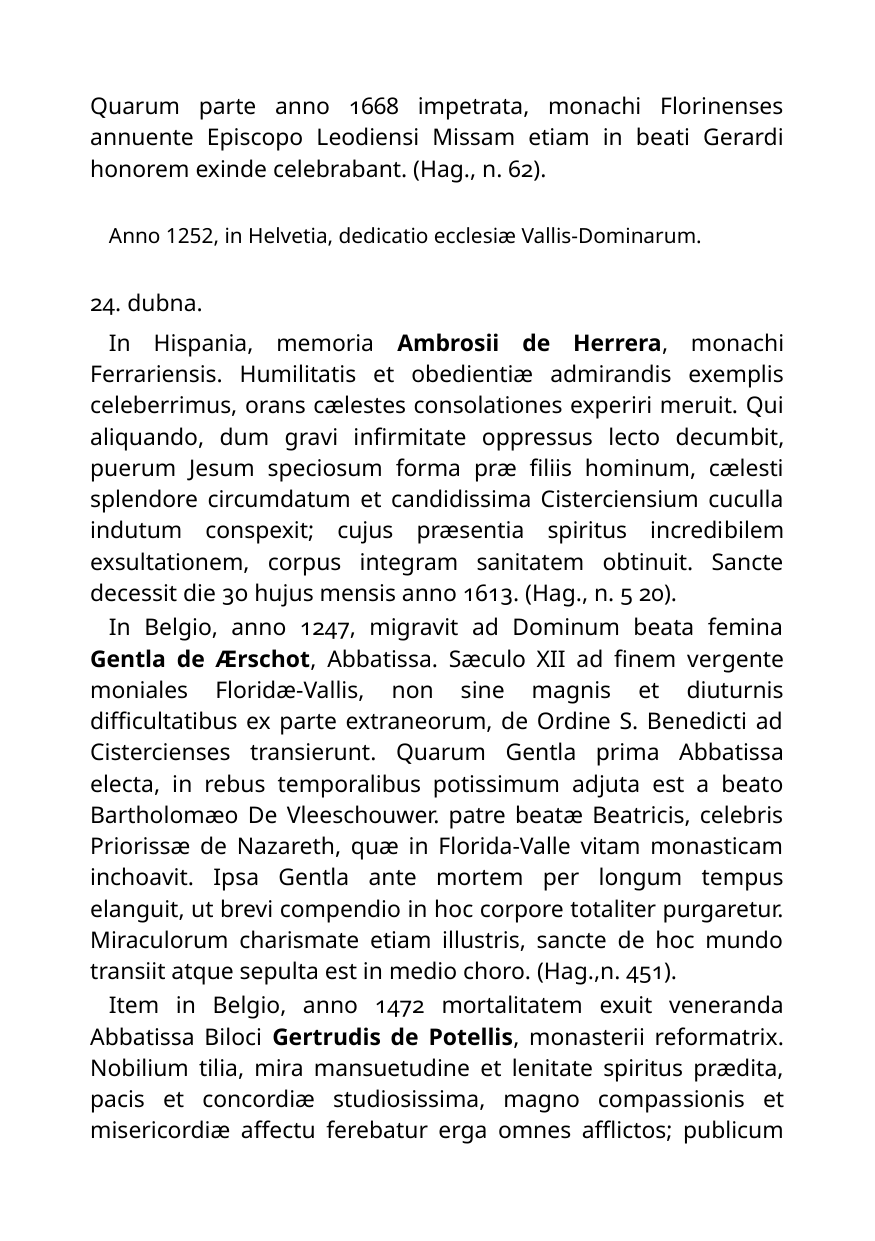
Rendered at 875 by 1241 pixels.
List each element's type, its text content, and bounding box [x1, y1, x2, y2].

text In Hispania, memoria Ambrosii de Herrera, monachi Ferrariensis. Humilitatis et obedientiæ admirandis exemplis celeberrimus, orans cælestes consolationes experiri meruit. Qui aliquando, dum gravi infirmitate oppressus lecto decum­bit, puerum Jesum speciosum forma præ filiis hominum, cælesti splendore circumdatum et candidissima Cisterciensium cuculla indutum conspexit; cujus præsentia spiritus incredi­bilem exsultationem, corpus integram sanitatem obtinuit. Sancte decessit die 3o hujus mensis anno 1613. (Hag., n. 5 20). [90, 327, 784, 608]
text Anno 1252, in Helvetia, dedicatio ecclesiæ Vallis-Dominarum. [90, 221, 784, 249]
text Item in Belgio, anno 1472 mortalitatem exuit veneranda Abbatissa Biloci Gertrudis de Potellis, monasterii reformatrix. Nobilium tilia, mira mansuetudine et lenitate spiritus prædita, pacis et concordiæ studiosissima, magno compas­sionis et misericordiæ affectu ferebatur erga omnes afflictos; publicum [90, 989, 784, 1146]
text Quarum parte anno 1668 impetrata, monachi Florinenses annuente Episcopo Leodiensi Missam etiam in beati Gerardi honorem exinde celebrabant. (Hag., n. 62). [90, 90, 784, 184]
text In Belgio, anno 1247, migravit ad Dominum beata femina Gentla de Ærschot, Abbatissa. Sæculo XII ad finem ver­gente moniales Floridæ-Vallis, non sine magnis et diuturnis difficultatibus ex parte extraneorum, de Ordine S. Benedicti ad Cistercienses transierunt. Quarum Gentla prima Abbatissa electa, in rebus temporalibus potissimum adjuta est a beato Bartholomæo De Vleeschouwer. patre beatæ Beatricis, celebris Priorissæ de Nazareth, quæ in Florida-Valle vitam monasticam inchoavit. Ipsa Gentla ante mortem per longum tempus elanguit, ut brevi compendio in hoc corpore totaliter purgaretur. Miraculorum charismate etiam illustris, sancte de hoc mundo transiit atque sepulta est in medio choro. (Hag.,n. 451). [90, 611, 784, 986]
text 24. dubna. [90, 287, 784, 318]
